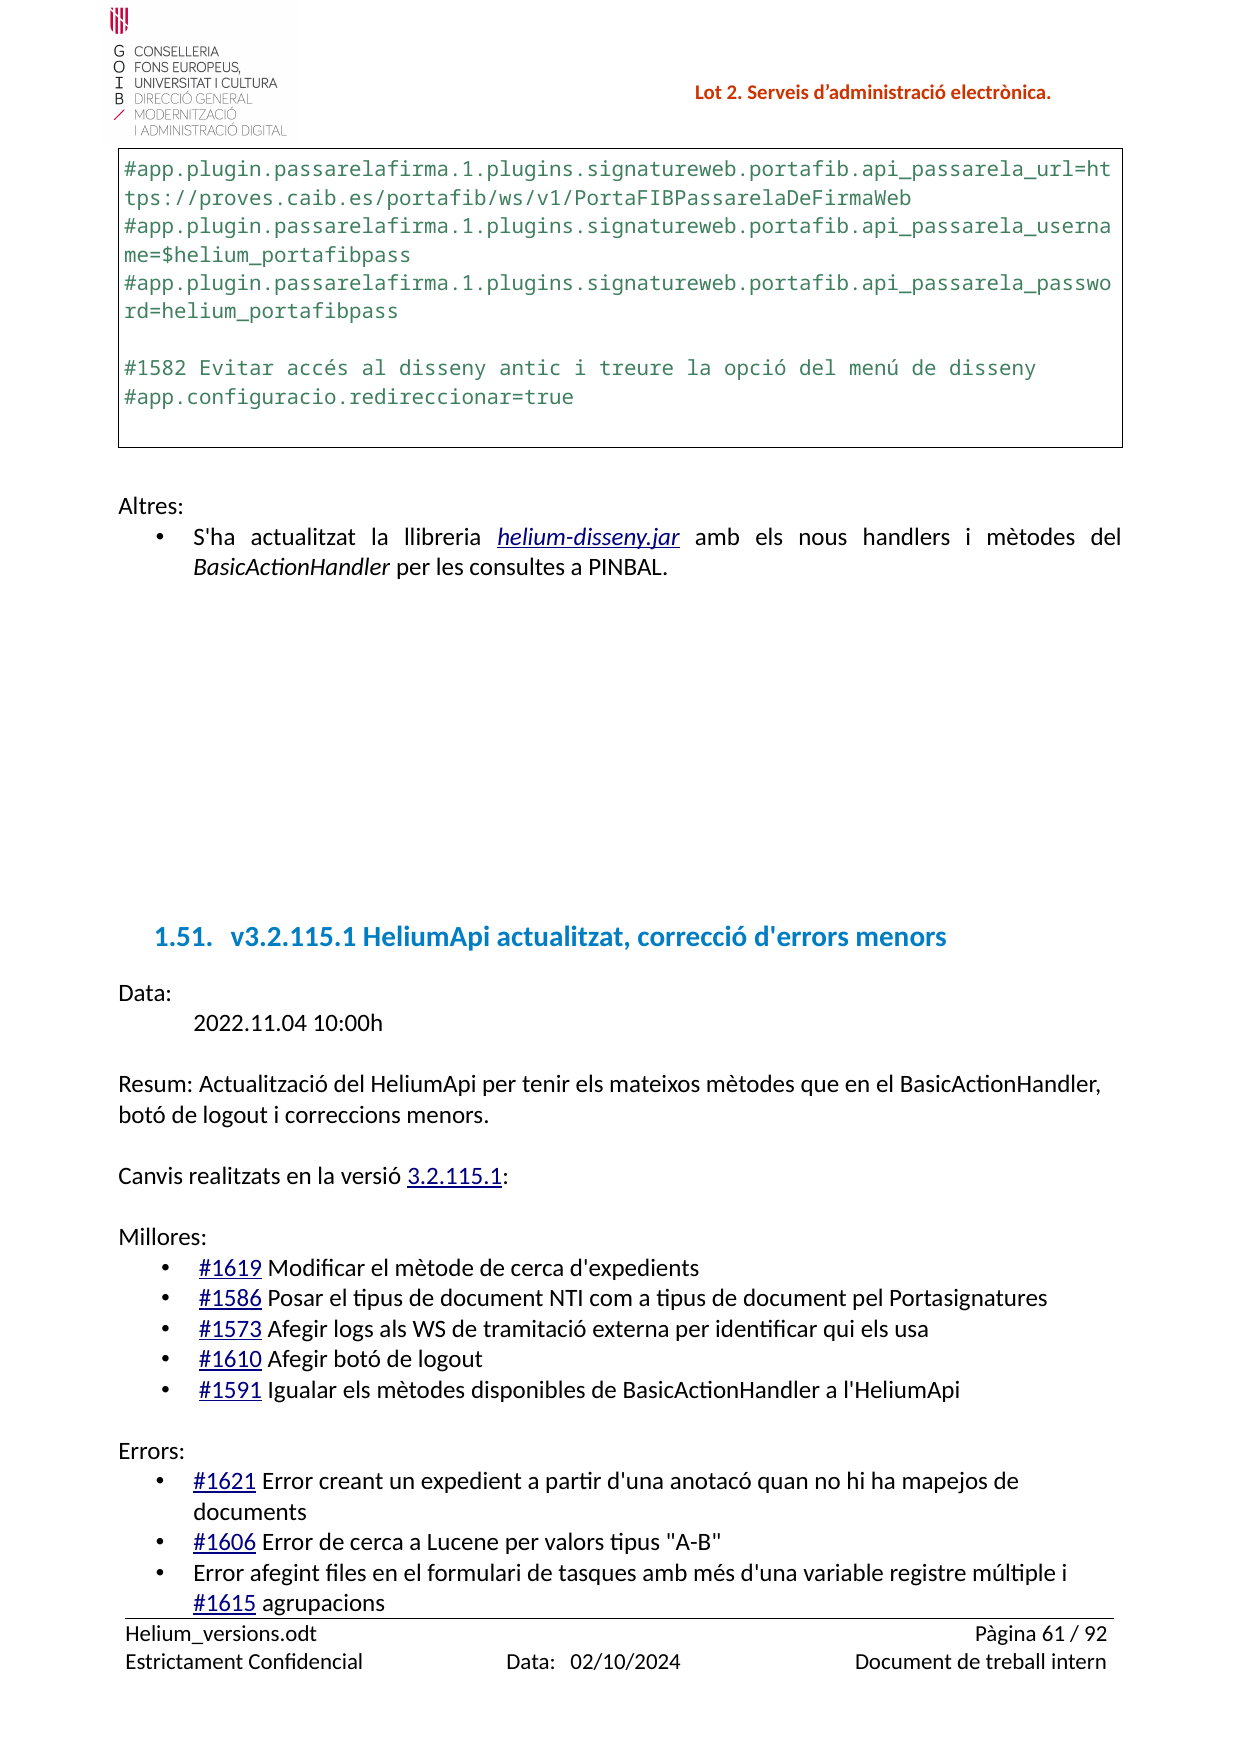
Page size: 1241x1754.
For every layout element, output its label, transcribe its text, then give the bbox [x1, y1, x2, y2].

list Error afegint files en el formulari de tasques amb més d'una variable registre múltiple i #1615 agrupacions [156, 1557, 1122, 1618]
list #1591 Igualar els mètodes disponibles de BasicActionHandler a l'HeliumApi [161, 1374, 1122, 1404]
text Millores: [118, 1221, 1122, 1252]
text Data: [118, 977, 1122, 1007]
text Canvis realitzats en la versió 3.2.115.1: [118, 1160, 1122, 1191]
list #1619 Modificar el mètode de cerca d'expedients [161, 1252, 1122, 1282]
list #1606 Error de cerca a Lucene per valors tipus "A-B" [156, 1526, 1122, 1557]
text Errors: [118, 1435, 1122, 1465]
list #1586 Posar el tipus de document NTI com a tipus de document pel Portasignatures [161, 1282, 1122, 1313]
table_header #app.plugin.passarelafirma.1.plugins.signatureweb.portafib.api_passarela_url=https://proves.caib.es/portafib/ws/v1/PortaFIBPassarelaDeFirmaWeb #app.plugin.passarelafirma.1.plugins.signatureweb.portafib.api_passarela_username=$helium_portafibpass #app.plugin.passarelafirma.1.plugins.signatureweb.portafib.api_passarela_password=helium_portafibpass #1582 Evitar accés al disseny antic i treure la opció del menú de disseny #app.configuracio.redireccionar=true [119, 149, 1122, 447]
list S'ha actualitzat la llibreria helium-disseny.jar amb els nous handlers i mètodes del BasicActionHandler per les consultes a PINBAL. [156, 521, 1122, 582]
picture [100, 0, 297, 144]
text Resum: Actualització del HeliumApi per tenir els mateixos mètodes que en el BasicActionHandler, botó de logout i correccions menors. [118, 1068, 1122, 1129]
subtitle v3.2.115.1 HeliumApi actualitzat, correcció d'errors menors [153, 918, 1122, 953]
list #1573 Afegir logs als WS de tramitació externa per identificar qui els usa [161, 1313, 1122, 1343]
list #1610 Afegir botó de logout [161, 1343, 1122, 1374]
text 2022.11.04 10:00h [118, 1007, 1122, 1038]
text Altres: [118, 490, 1122, 521]
list #1621 Error creant un expedient a partir d'una anotacó quan no hi ha mapejos de documents [156, 1465, 1122, 1526]
